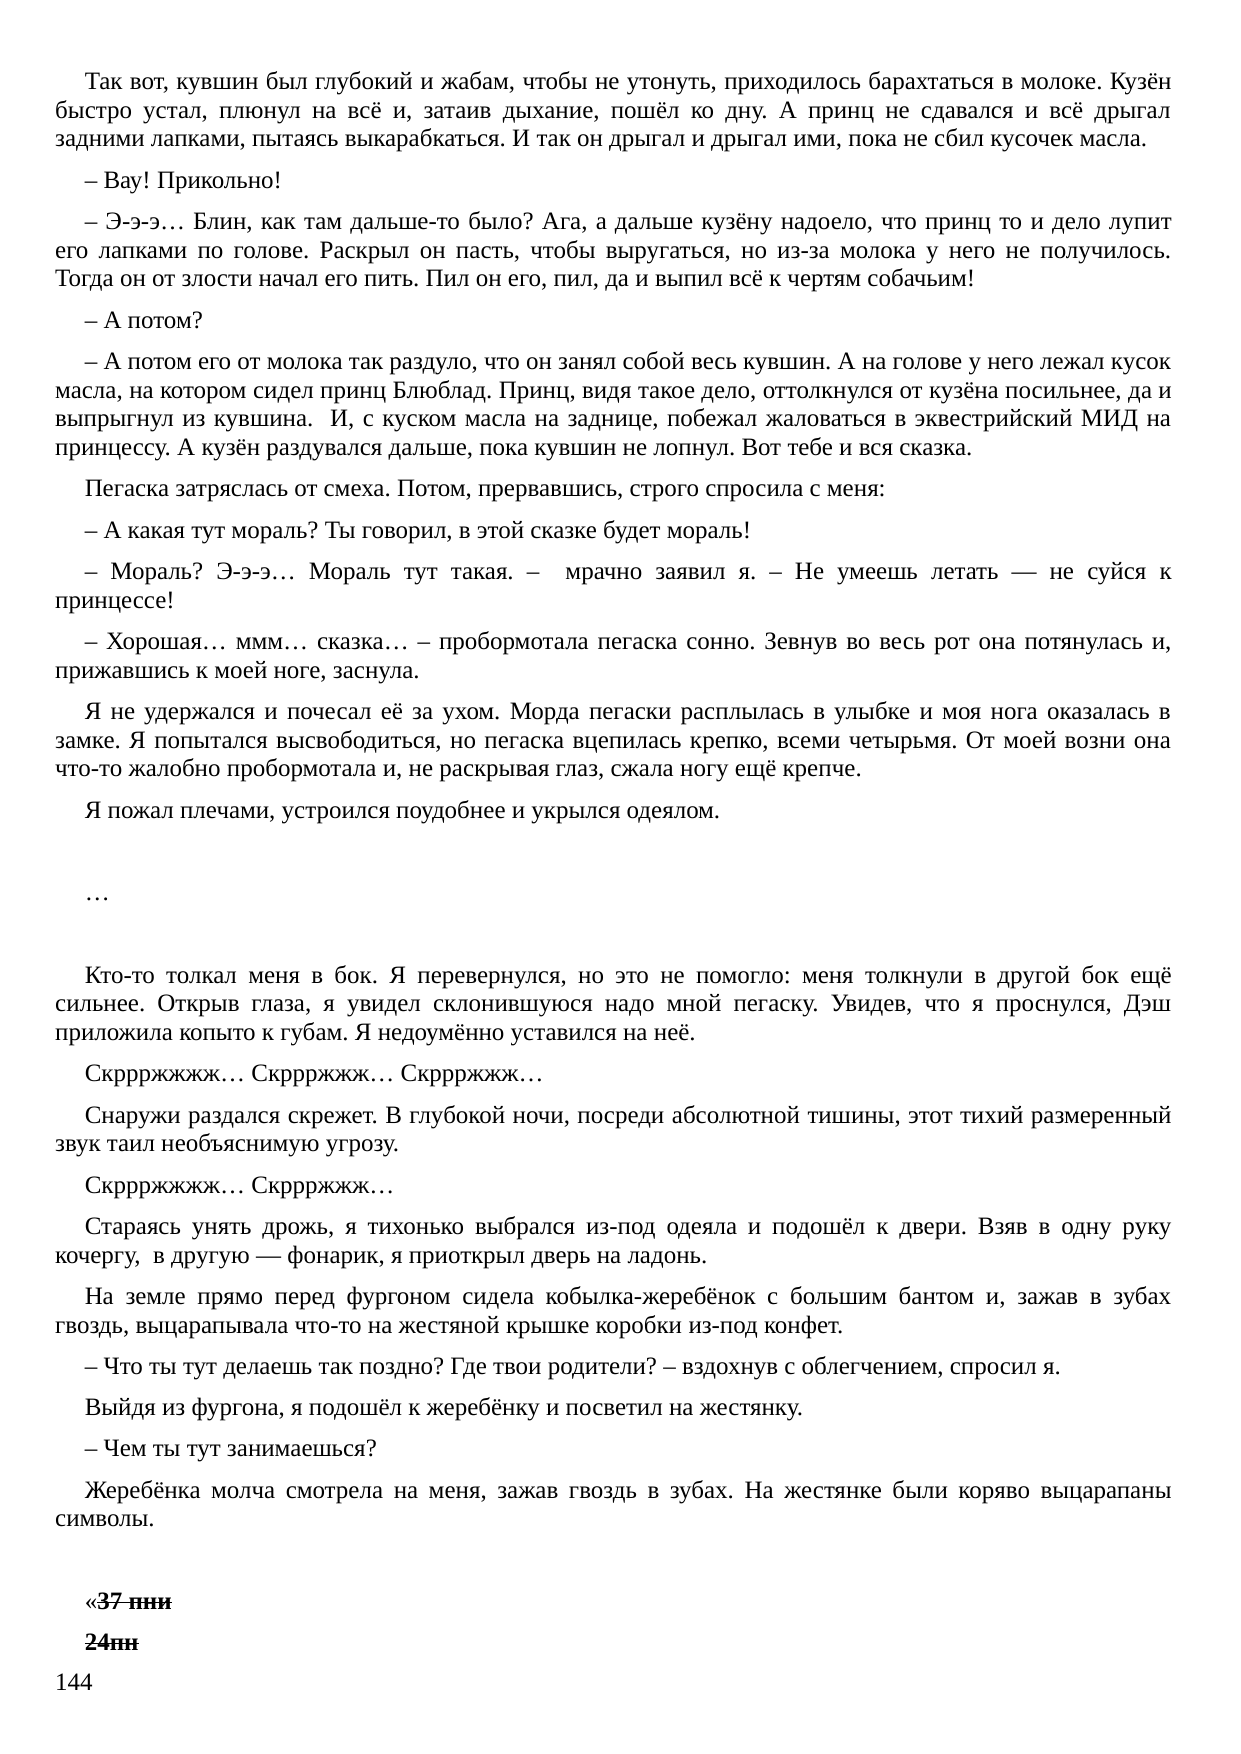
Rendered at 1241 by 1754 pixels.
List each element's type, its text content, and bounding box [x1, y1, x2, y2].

text – Вау! Прикольно! [55, 165, 1173, 193]
text Жеребёнка молча смотрела на меня, зажав гвоздь в зубах. На жестянке были коряво выцарапаны символы. [55, 1475, 1173, 1532]
text Пегаска затряслась от смеха. Потом, прервавшись, строго спросила с меня: [55, 473, 1173, 502]
text «37 пни [55, 1586, 1173, 1615]
text – Хорошая… ммм… сказка… – пробормотала пегаска сонно. Зевнув во весь рот она потянулась и, прижавшись к моей ноге, заснула. [55, 626, 1173, 683]
text Кто-то толкал меня в бок. Я перевернулся, но это не помогло: меня толкнули в другой бок ещё сильнее. Открыв глаза, я увидел склонившуюся надо мной пегаску. Увидев, что я проснулся, Дэш приложила копыто к губам. Я недоумённо уставился на неё. [55, 960, 1173, 1046]
text Так вот, кувшин был глубокий и жабам, чтобы не утонуть, приходилось барахтаться в молоке. Кузён быстро устал, плюнул на всё и, затаив дыхание, пошёл ко дну. А принц не сдавался и всё дрыгал задними лапками, пытаясь выкарабкаться. И так он дрыгал и дрыгал ими, пока не сбил кусочек масла. [55, 66, 1173, 152]
text – А какая тут мораль? Ты говорил, в этой сказке будет мораль! [55, 515, 1173, 543]
text – Чем ты тут занимаешься? [55, 1433, 1173, 1462]
text Снаружи раздался скрежет. В глубокой ночи, посреди абсолютной тишины, этот тихий размеренный звук таил необъяснимую угрозу. [55, 1100, 1173, 1157]
text Выйдя из фургона, я подошёл к жеребёнку и посветил на жестянку. [55, 1392, 1173, 1421]
text … [55, 877, 1173, 906]
text – Что ты тут делаешь так поздно? Где твои родители? – вздохнув с облегчением, спросил я. [55, 1351, 1173, 1380]
text Скррржжжж… Скррржжж… [55, 1170, 1173, 1198]
text На земле прямо перед фургоном сидела кобылка-жеребёнок с большим бантом и, зажав в зубах гвоздь, выцарапывала что-то на жестяной крышке коробки из-под конфет. [55, 1281, 1173, 1338]
text Я пожал плечами, устроился поудобнее и укрылся одеялом. [55, 795, 1173, 823]
text Стараясь унять дрожь, я тихонько выбрался из-под одеяла и подошёл к двери. Взяв в одну руку кочергу, в другую — фонарик, я приоткрыл дверь на ладонь. [55, 1211, 1173, 1268]
text – Мораль? Э-э-э… Мораль тут такая. – мрачно заявил я. – Не умеешь летать — не суйся к принцессе! [55, 556, 1173, 613]
text Скррржжжж… Скррржжж… Скррржжж… [55, 1058, 1173, 1087]
text – А потом его от молока так раздуло, что он занял собой весь кувшин. А на голове у него лежал кусок масла, на котором сидел принц Блюблад. Принц, видя такое дело, оттолкнулся от кузёна посильнее, да и выпрыгнул из кувшина. И, с куском масла на заднице, побежал жаловаться в эквестрийский МИД на принцессу. А кузён раздувался дальше, пока кувшин не лопнул. Вот тебе и вся сказка. [55, 346, 1173, 461]
text – А потом? [55, 305, 1173, 333]
text Я не удержался и почесал её за ухом. Морда пегаски расплылась в улыбке и моя нога оказалась в замке. Я попытался высвободиться, но пегаска вцепилась крепко, всеми четырьмя. От моей возни она что-то жалобно пробормотала и, не раскрывая глаз, сжала ногу ещё крепче. [55, 696, 1173, 782]
text 24пн [55, 1627, 1173, 1656]
text – Э-э-э… Блин, как там дальше-то было? Ага, а дальше кузёну надоело, что принц то и дело лупит его лапками по голове. Раскрыл он пасть, чтобы выругаться, но из-за молока у него не получилось. Тогда он от злости начал его пить. Пил он его, пил, да и выпил всё к чертям собачьим! [55, 206, 1173, 292]
